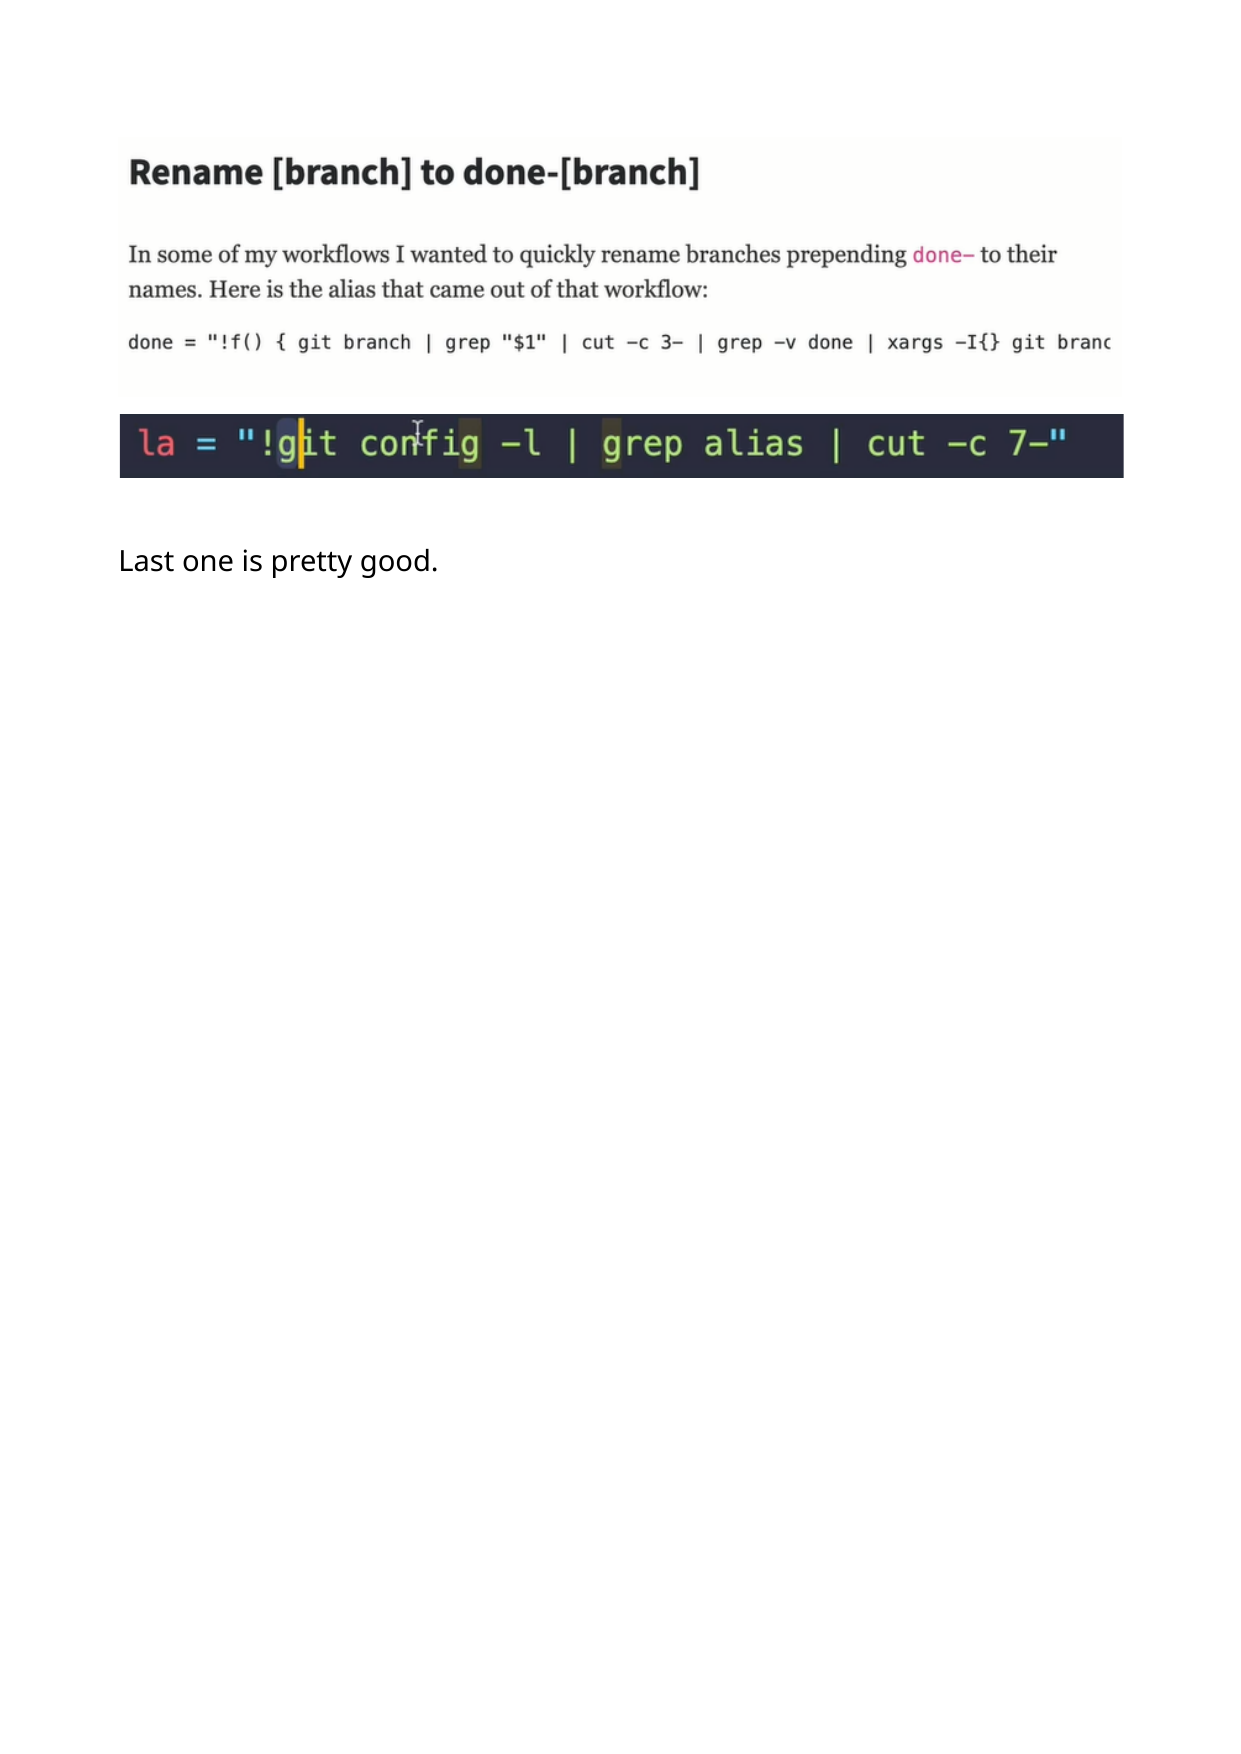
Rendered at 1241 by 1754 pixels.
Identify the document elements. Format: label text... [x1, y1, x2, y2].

picture [118, 137, 1123, 397]
text Last one is pretty good. [118, 540, 1122, 579]
picture [119, 414, 1124, 478]
